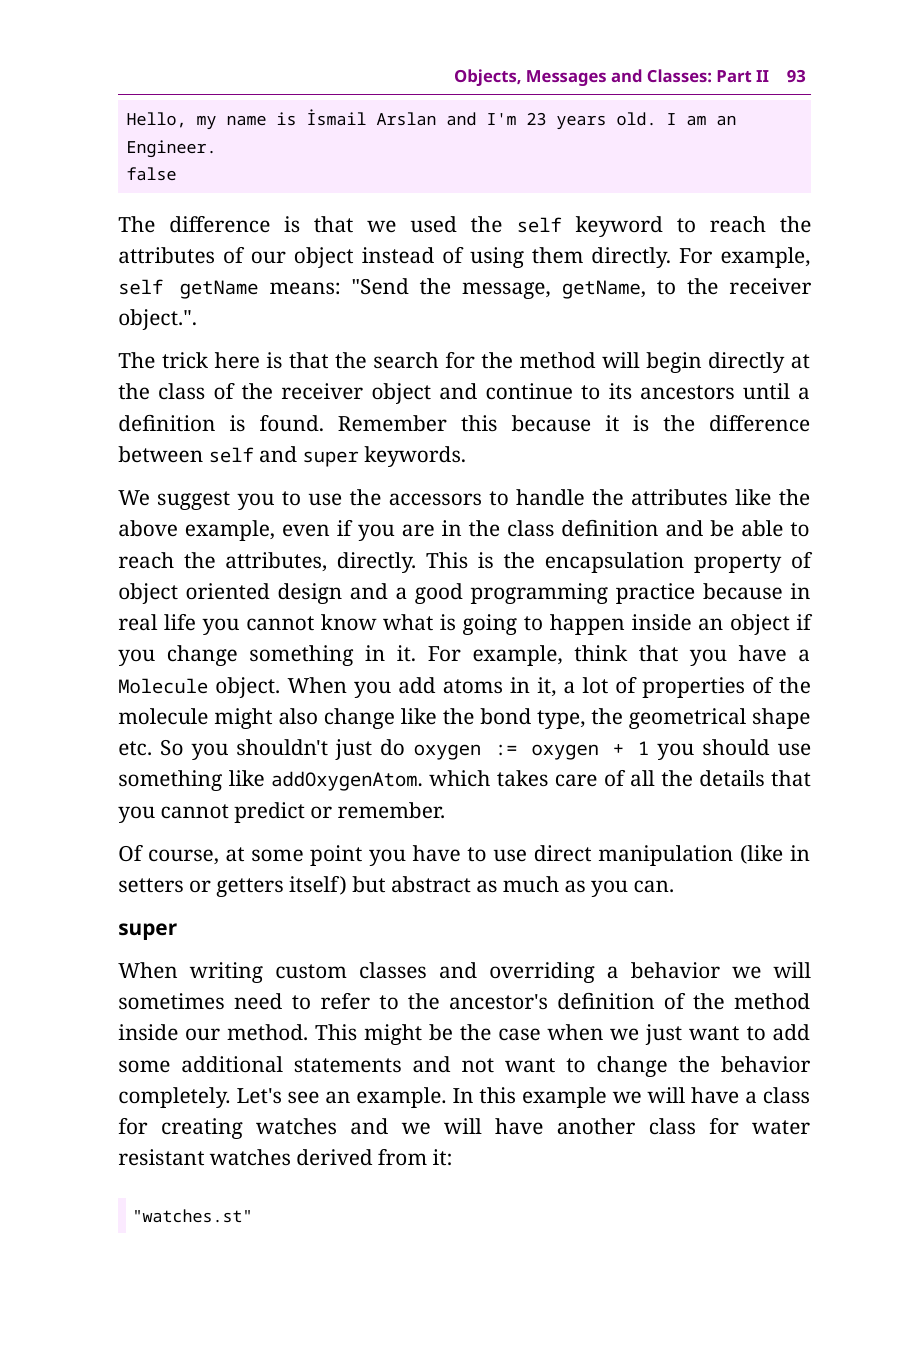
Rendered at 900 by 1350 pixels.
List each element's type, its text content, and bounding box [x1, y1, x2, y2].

text When writing custom classes and overriding a behavior we will sometimes need to refer to the ancestor's definition of the method inside our method. This might be the case when we just want to add some additional statements and not want to change the behavior completely. Let's see an example. In this example we will have a class for creating watches and we will have another class for water resistant watches derived from it: [118, 956, 811, 1172]
text Hello, my name is İsmail Arslan and I'm 23 years old. I am an Engineer. false [126, 108, 803, 185]
text We suggest you to use the accessors to handle the attributes like the above example, even if you are in the class definition and be able to reach the attributes, directly. This is the encapsulation property of object oriented design and a good programming practice because in real life you cannot know what is going to happen inside an object if you change something in it. For example, think that you have a Molecule object. When you add atoms in it, a lot of properties of the molecule might also change like the bond type, the geometrical shape etc. So you shouldn't just do oxygen := oxygen + 1 you should use something like addOxygenAtom. which takes care of all the details that you cannot predict or remember. [118, 483, 811, 824]
text Of course, at some point you have to use direct manipulation (like in setters or getters itself) but abstract as much as you can. [118, 839, 811, 898]
text The difference is that we used the self keyword to reach the attributes of our object instead of using them directly. For example, self getName means: "Send the message, getName, to the receiver object.". [118, 210, 811, 332]
text "watches.st" [126, 1198, 811, 1233]
subtitle super [118, 913, 811, 941]
text The trick here is that the search for the method will begin directly at the class of the receiver object and continue to its ancestors until a definition is found. Remember this because it is the difference between self and super keywords. [118, 346, 811, 469]
